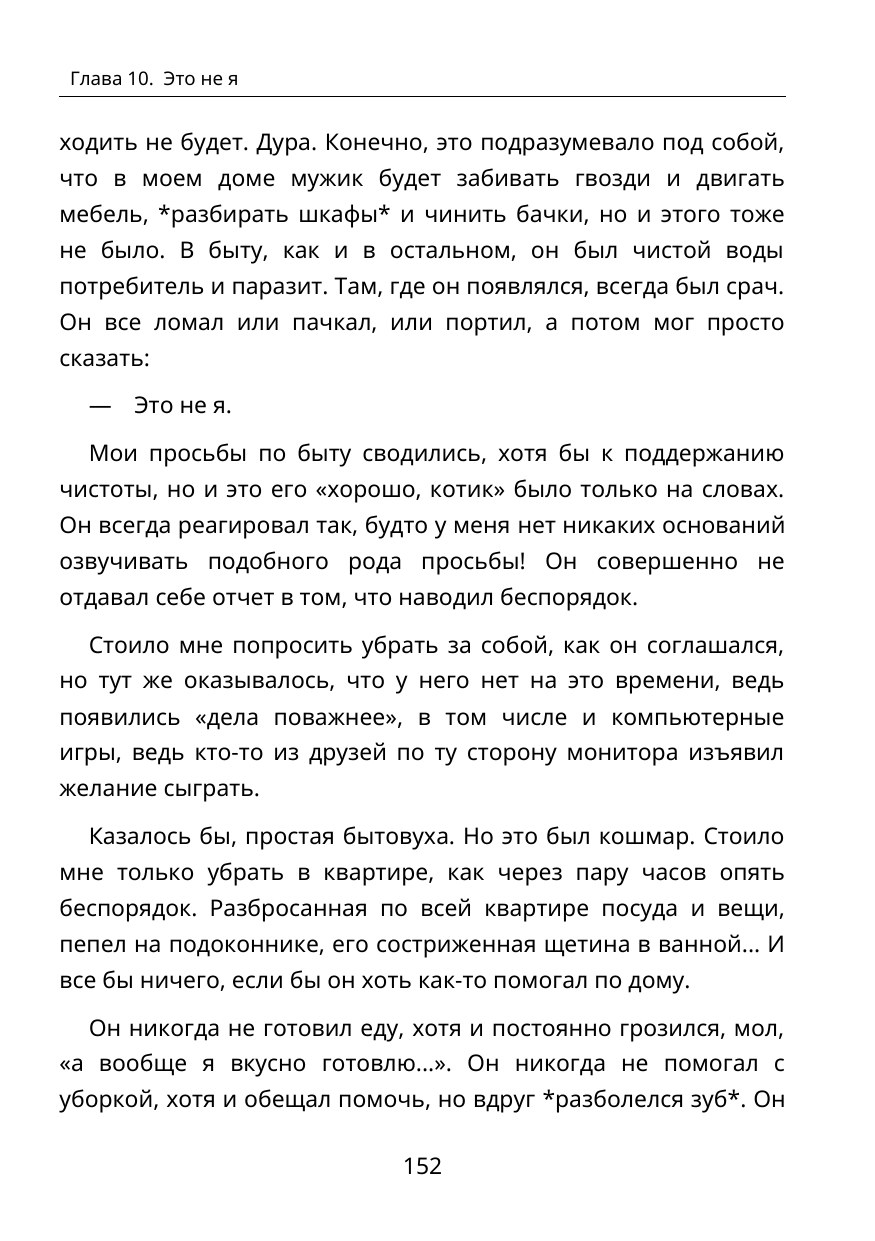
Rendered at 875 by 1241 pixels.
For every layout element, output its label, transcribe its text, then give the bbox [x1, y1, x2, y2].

text Стоило мне попросить убрать за собой, как он соглашался, но тут же оказывалось, что у него нет на это времени, ведь появились «дела поважнее», в том числе и компьютерные игры, ведь кто-то из друзей по ту сторону монитора изъявил желание сыграть. [59, 628, 786, 803]
text Казалось бы, простая бытовуха. Но это был кошмар. Стоило мне только убрать в квартире, как через пару часов опять беспорядок. Разбросанная по всей квартире посуда и вещи, пепел на подоконнике, его состриженная щетина в ванной... И все бы ничего, если бы он хоть как-то помогал по дому. [59, 820, 786, 995]
text ходить не будет. Дура. Конечно, это подразумевало под собой, что в моем доме мужик будет забивать гвозди и двигать мебель, *разбирать шкафы* и чинить бачки, но и этого тоже не было. В быту, как и в остальном, он был чистой воды потребитель и паразит. Там, где он появлялся, всегда был срач. Он все ломал или пачкал, или портил, а потом мог просто сказать: [59, 126, 786, 373]
list Это не я. [59, 389, 786, 421]
text Он никогда не готовил еду, хотя и постоянно грозился, мол, «а вообще я вкусно готовлю...». Он никогда не помогал с уборкой, хотя и обещал помочь, но вдруг *разболелся зуб*. Он [59, 1011, 786, 1114]
text Мои просьбы по быту сводились, хотя бы к поддержанию чистоты, но и это его «хорошо, котик» было только на словах. Он всегда реагировал так, будто у меня нет никаких оснований озвучивать подобного рода просьбы! Он совершенно не отдавал себе отчет в том, что наводил беспорядок. [59, 437, 786, 612]
